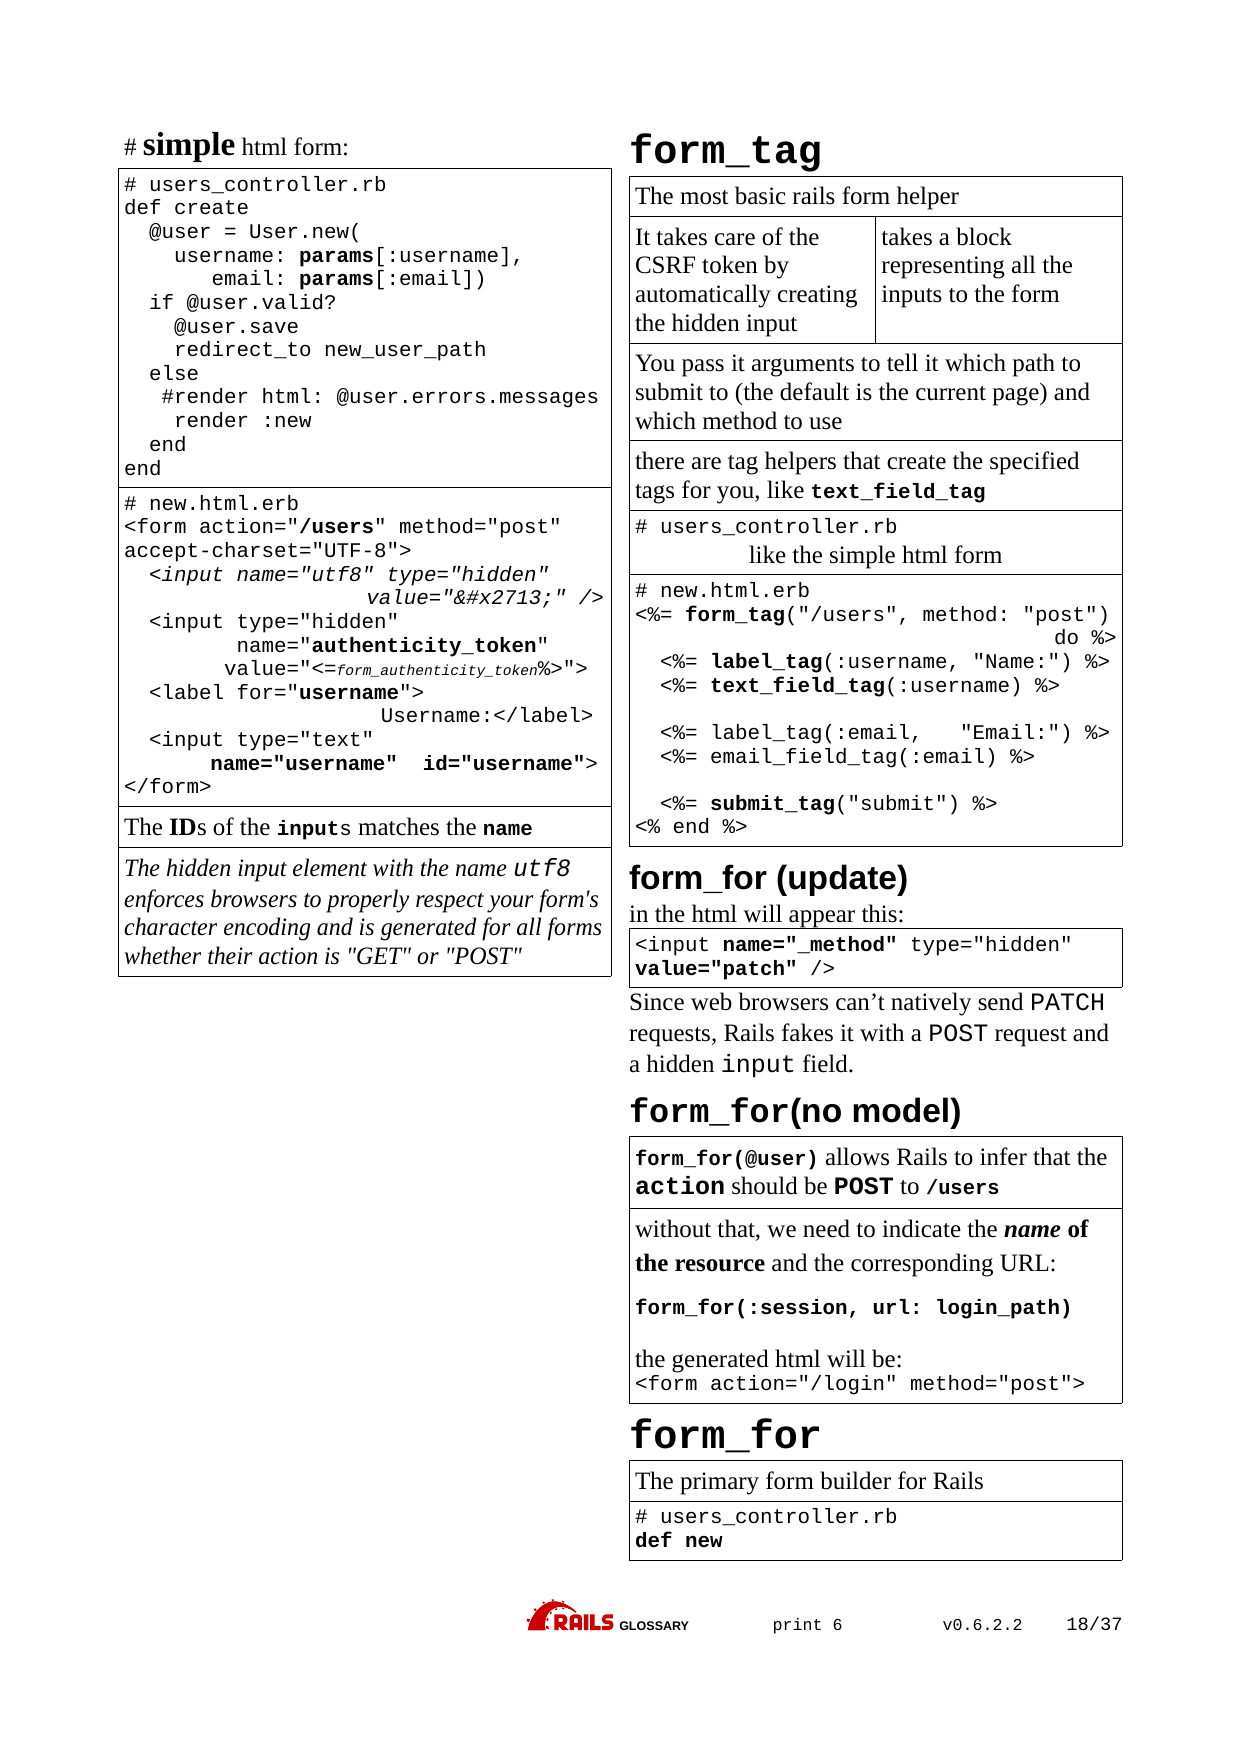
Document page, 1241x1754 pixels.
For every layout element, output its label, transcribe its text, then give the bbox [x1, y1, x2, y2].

table_cell # new.html.erb <%= form_tag("/users", method: "post") do %> <%= label_tag(:username, "Name:") %> <%= text_field_tag(:username) %> <%= label_tag(:email, "Email:") %> <%= email_field_tag(:email) %> <%= submit_tag("submit") %> <% end %> [630, 575, 1122, 846]
table_header The most basic rails form helper [630, 177, 1122, 216]
table_header You pass it arguments to tell it which path to submit to (the default is the current page) and which method to use [630, 344, 1122, 440]
subtitle form_for (update) [629, 858, 1122, 896]
table_cell The hidden input element with the name utf8 enforces browsers to properly respect your form's character encoding and is generated for all forms whether their action is "GET" or "POST" [119, 848, 611, 976]
table_header The primary form builder for Rails [630, 1461, 1122, 1501]
table_header form_for(@user) allows Rails to infer that the action should be POST to /users [630, 1137, 1122, 1208]
table_cell without that, we need to indicate the name of the resource and the corresponding URL: form_for(:session, url: login_path) the generated html will be: <form action="/login" method="post"> [630, 1209, 1122, 1403]
table_cell takes a block representing all the inputs to the form [876, 217, 1122, 342]
table_cell # users_controller.rb def new [630, 1502, 1122, 1559]
table_header # simple html form: [118, 118, 611, 168]
table_cell there are tag helpers that create the specified tags for you, like text_field_tag [630, 441, 1122, 510]
table_cell The IDs of the inputs matches the name [119, 807, 611, 847]
table_header <input name="_method" type="hidden" value="patch" /> [630, 929, 1122, 987]
table_cell # users_controller.rb def create @user = User.new( username: params[:username], email: params[:email]) if @user.valid? @user.save redirect_to new_user_path else #render html: @user.errors.messages render :new end end [119, 169, 611, 487]
table_cell # new.html.erb <form action="/users" method="post" accept-charset="UTF-8"> <input name="utf8" type="hidden" value="&#x2713;" /> <input type="hidden" name="authenticity_token" value="<=form_authenticity_token%>"> <label for="username"> Username:</label> <input type="text" name="username" id="username"> </form> [119, 488, 611, 806]
subtitle form_tag [629, 130, 1122, 176]
subtitle form_for(no model) [629, 1091, 1122, 1133]
text in the html will appear this: [629, 899, 1122, 928]
subtitle form_for [629, 1415, 1122, 1460]
table_cell It takes care of the CSRF token by automatically creating the hidden input [630, 217, 875, 342]
table_cell # users_controller.rb like the simple html form [630, 511, 1122, 574]
text Since web browsers can’t natively send PATCH requests, Rails fakes it with a POST request and a hidden input field. [629, 988, 1122, 1079]
